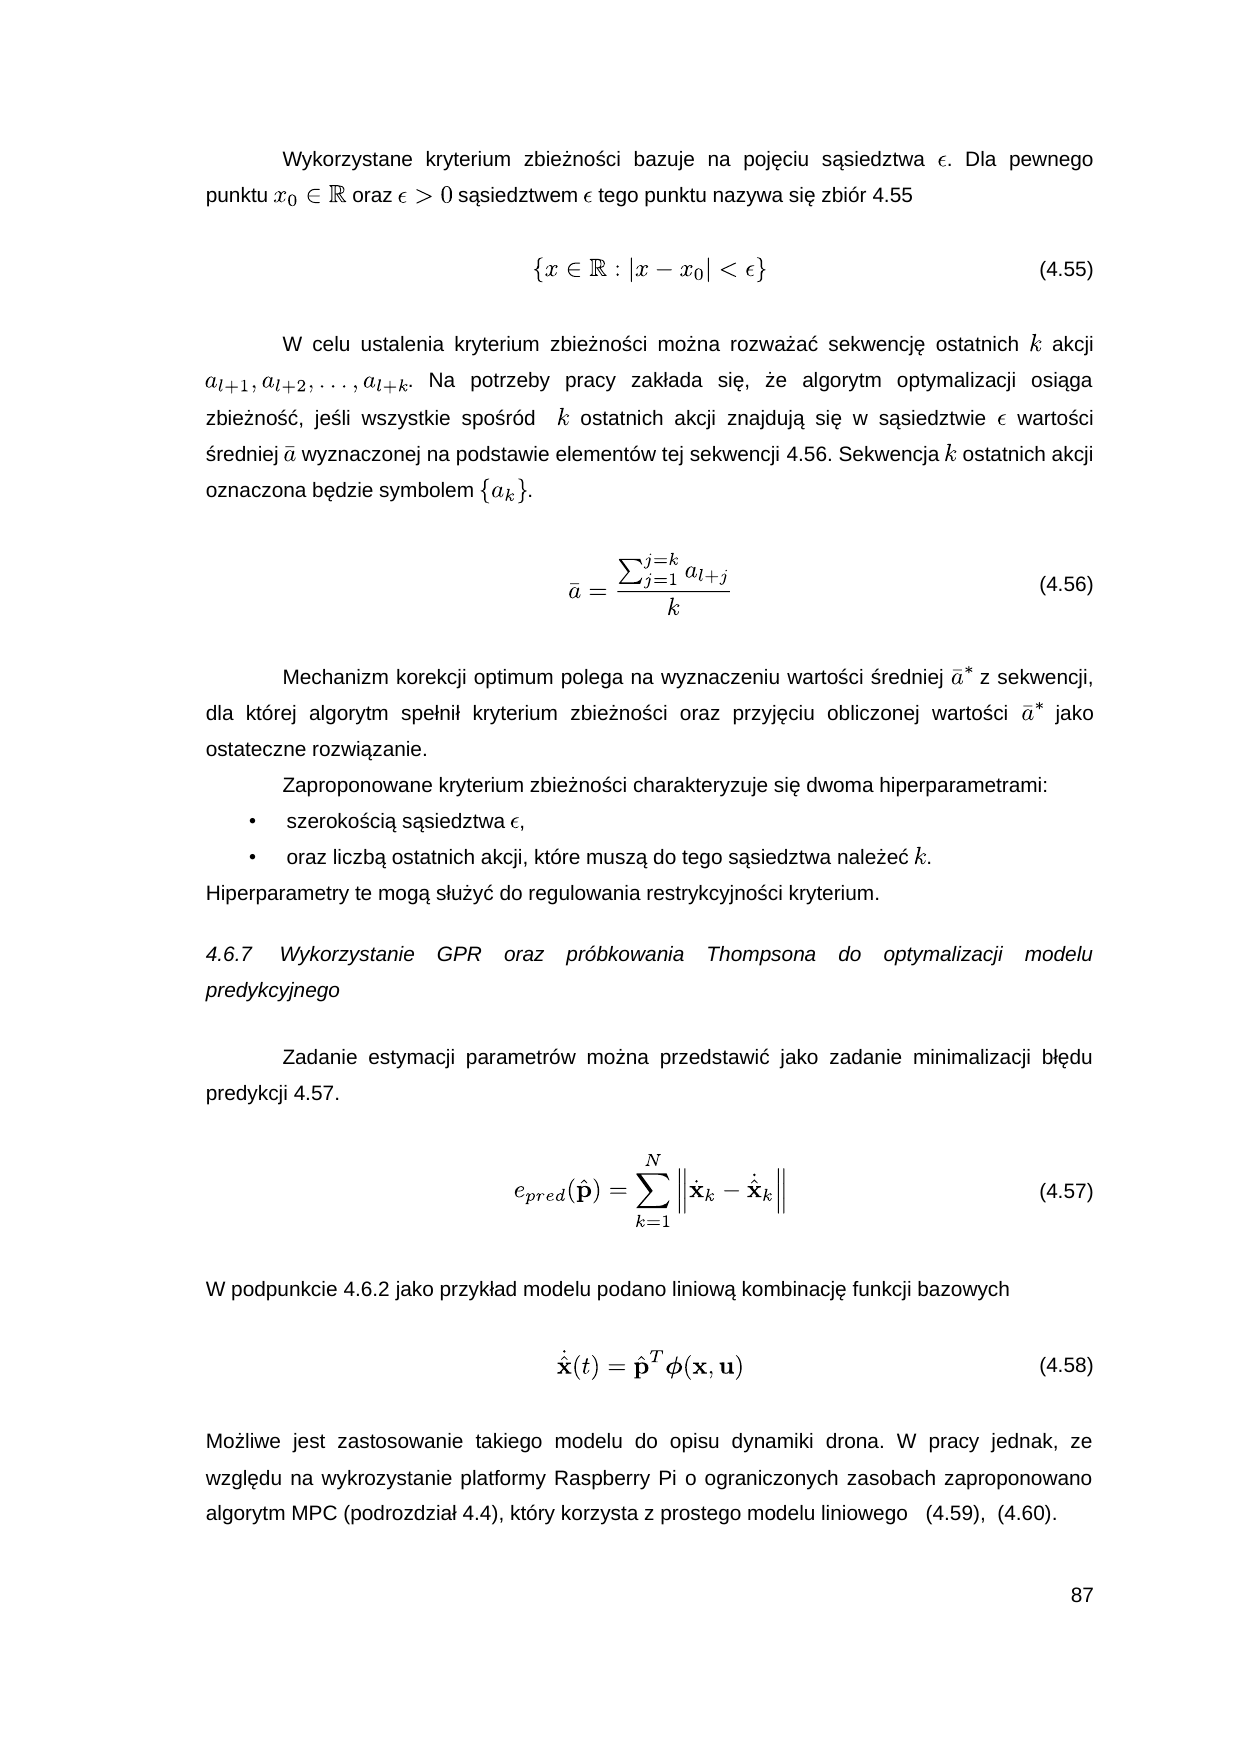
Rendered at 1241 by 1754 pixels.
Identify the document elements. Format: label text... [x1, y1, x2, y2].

text (4.57) [661, 1154, 1093, 1227]
text Możliwe jest zastosowanie takiego modelu do opisu dynamiki drona. W pracy jednak, ze względu na wykrozystanie platformy Raspberry Pi o ograniczonych zasobach zaproponowano algorytm MPC (podrozdział 4.4), który korzysta z prostego modelu liniowego (4.59), (4.60). [206, 1429, 1093, 1525]
list Hiperparametry te mogą służyć do regulowania restrykcyjności kryterium. [206, 881, 1093, 904]
text (4.55) [206, 256, 1093, 282]
text Mechanizm korekcji optimum polega na wyznaczeniu wartości średniej z sekwencji, dla której algorytm spełnił kryterium zbieżności oraz przyjęciu obliczonej wartości jako ostateczne rozwiązanie. [206, 665, 1093, 761]
text [206, 553, 668, 615]
text W podpunkcie 4.6.2 jako przykład modelu podano liniową kombinację funkcji bazowych [206, 1277, 1093, 1301]
text [206, 1350, 578, 1380]
text Wykorzystane kryterium zbieżności bazuje na pojęciu sąsiedztwa . Dla pewnego punktu oraz sąsiedztwem tego punktu nazywa się zbiór 4.55 [206, 147, 1093, 207]
text [206, 1154, 648, 1227]
list szerokością sąsiedztwa , [249, 808, 1093, 833]
text (4.58) [664, 1350, 1093, 1380]
subtitle Wykorzystanie GPR oraz próbkowania Thompsona do optymalizacji modelu predykcyjnego [206, 942, 1093, 1001]
text Zaproponowane kryterium zbieżności charakteryzuje się dwoma hiperparametrami: [206, 773, 1093, 797]
list oraz liczbą ostatnich akcji, które muszą do tego sąsiedztwa należeć . [249, 844, 1093, 869]
text (4.56) [678, 553, 1093, 615]
text Zadanie estymacji parametrów można przedstawić jako zadanie minimalizacji błędu predykcji 4.57. [206, 1045, 1093, 1104]
text W celu ustalenia kryterium zbieżności można rozważać sekwencję ostatnich akcji . Na potrzeby pracy zakłada się, że algorytm optymalizacji osiąga zbieżność, jeśli wszystkie spośród ostatnich akcji znajdują się w sąsiedztwie wartości średniej wyznaczonej na podstawie elementów tej sekwencji 4.56. Sekwencja ostatnich akcji oznaczona będzie symbolem . [206, 332, 1093, 503]
